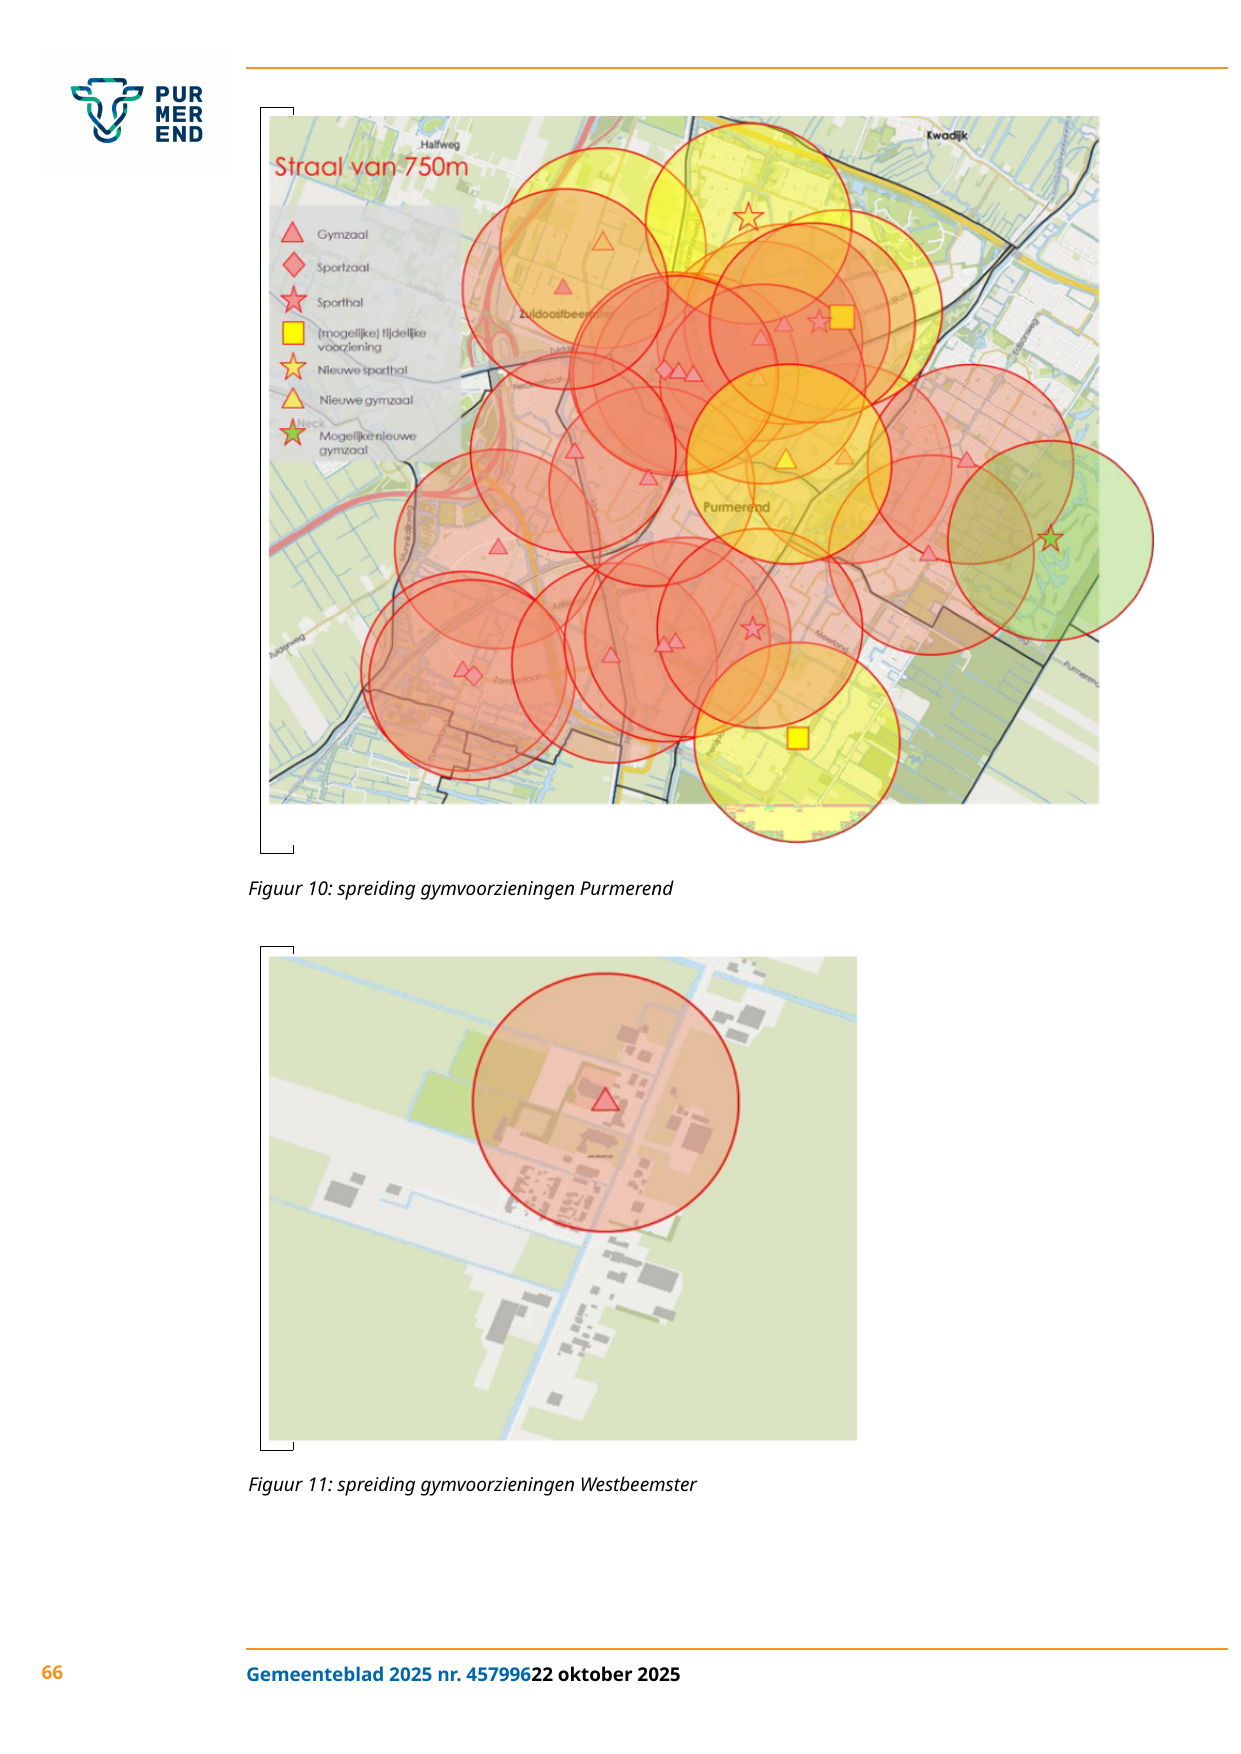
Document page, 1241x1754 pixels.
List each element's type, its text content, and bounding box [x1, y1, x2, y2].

picture [268, 115, 1155, 845]
picture [41, 47, 231, 172]
picture [268, 954, 860, 1442]
text Figuur 10: spreiding gymvoorzieningen Purmerend [248, 875, 1152, 900]
text Figuur 11: spreiding gymvoorzieningen Westbeemster [248, 1472, 1152, 1497]
